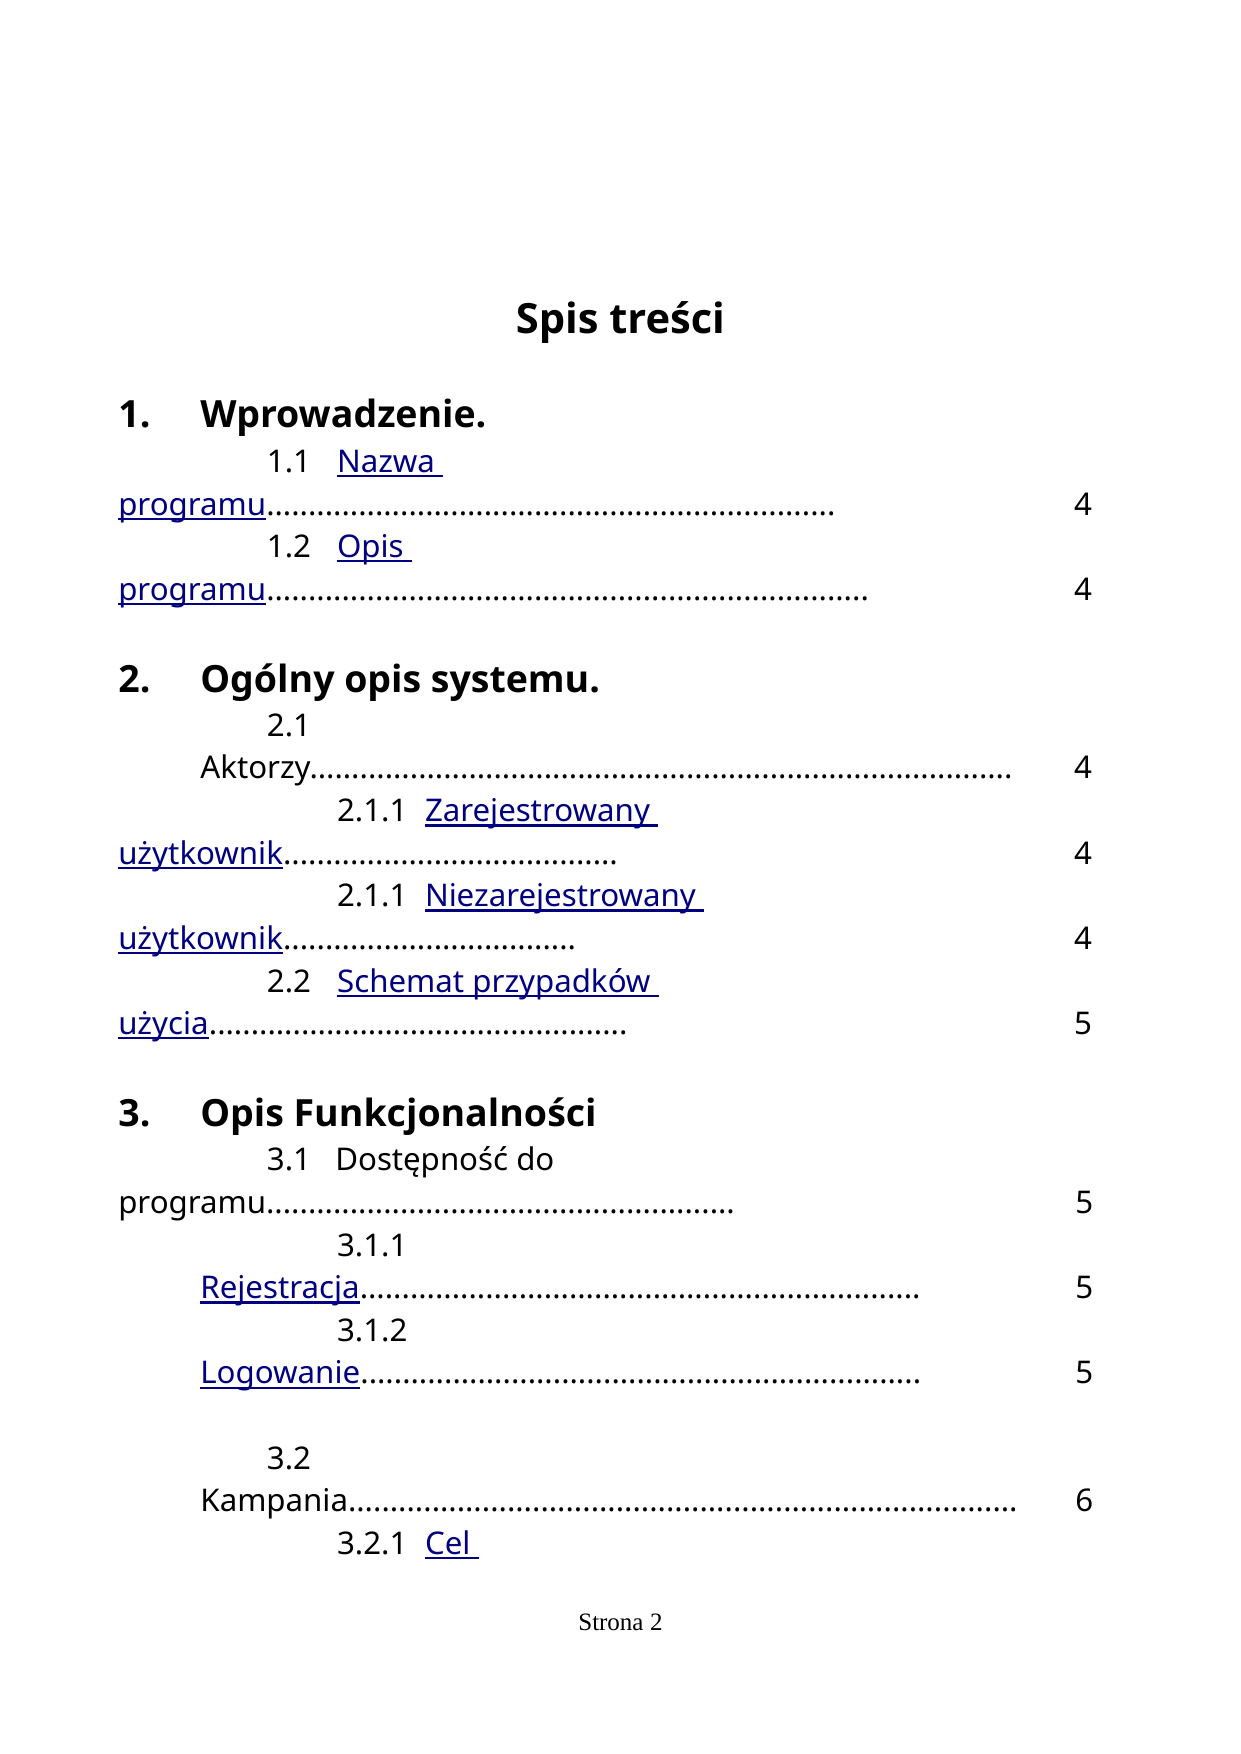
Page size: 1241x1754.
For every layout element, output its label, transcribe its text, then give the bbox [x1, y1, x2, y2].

text 2. Ogólny opis systemu. [118, 652, 1122, 703]
text 2.1 Aktorzy.................................................................................... 4 [118, 703, 1122, 788]
text 2.1.1 Zarejestrowany użytkownik........................................ 4 [118, 788, 1122, 873]
text 3.1.2 Logowanie................................................................... 5 [118, 1308, 1122, 1436]
text 3.1.1 Rejestracja................................................................... 5 [118, 1223, 1122, 1308]
text 3. Opis Funkcjonalności [118, 1086, 1122, 1137]
text 3.1 Dostępność do programu........................................................ 5 [118, 1137, 1122, 1223]
text 2.2 Schemat przypadków użycia.................................................. 5 [118, 958, 1122, 1044]
text 2.1.1 Niezarejestrowany użytkownik................................... 4 [118, 873, 1122, 958]
text 3.2 Kampania................................................................................ 6 3.2.1 Cel [118, 1436, 1122, 1563]
text 1. Wprowadzenie. [118, 388, 1122, 439]
text 1.1 Nazwa programu.................................................................... 4 1.2 Opis programu........................................................................ 4 [118, 439, 1122, 609]
text Spis treści [118, 288, 1122, 345]
